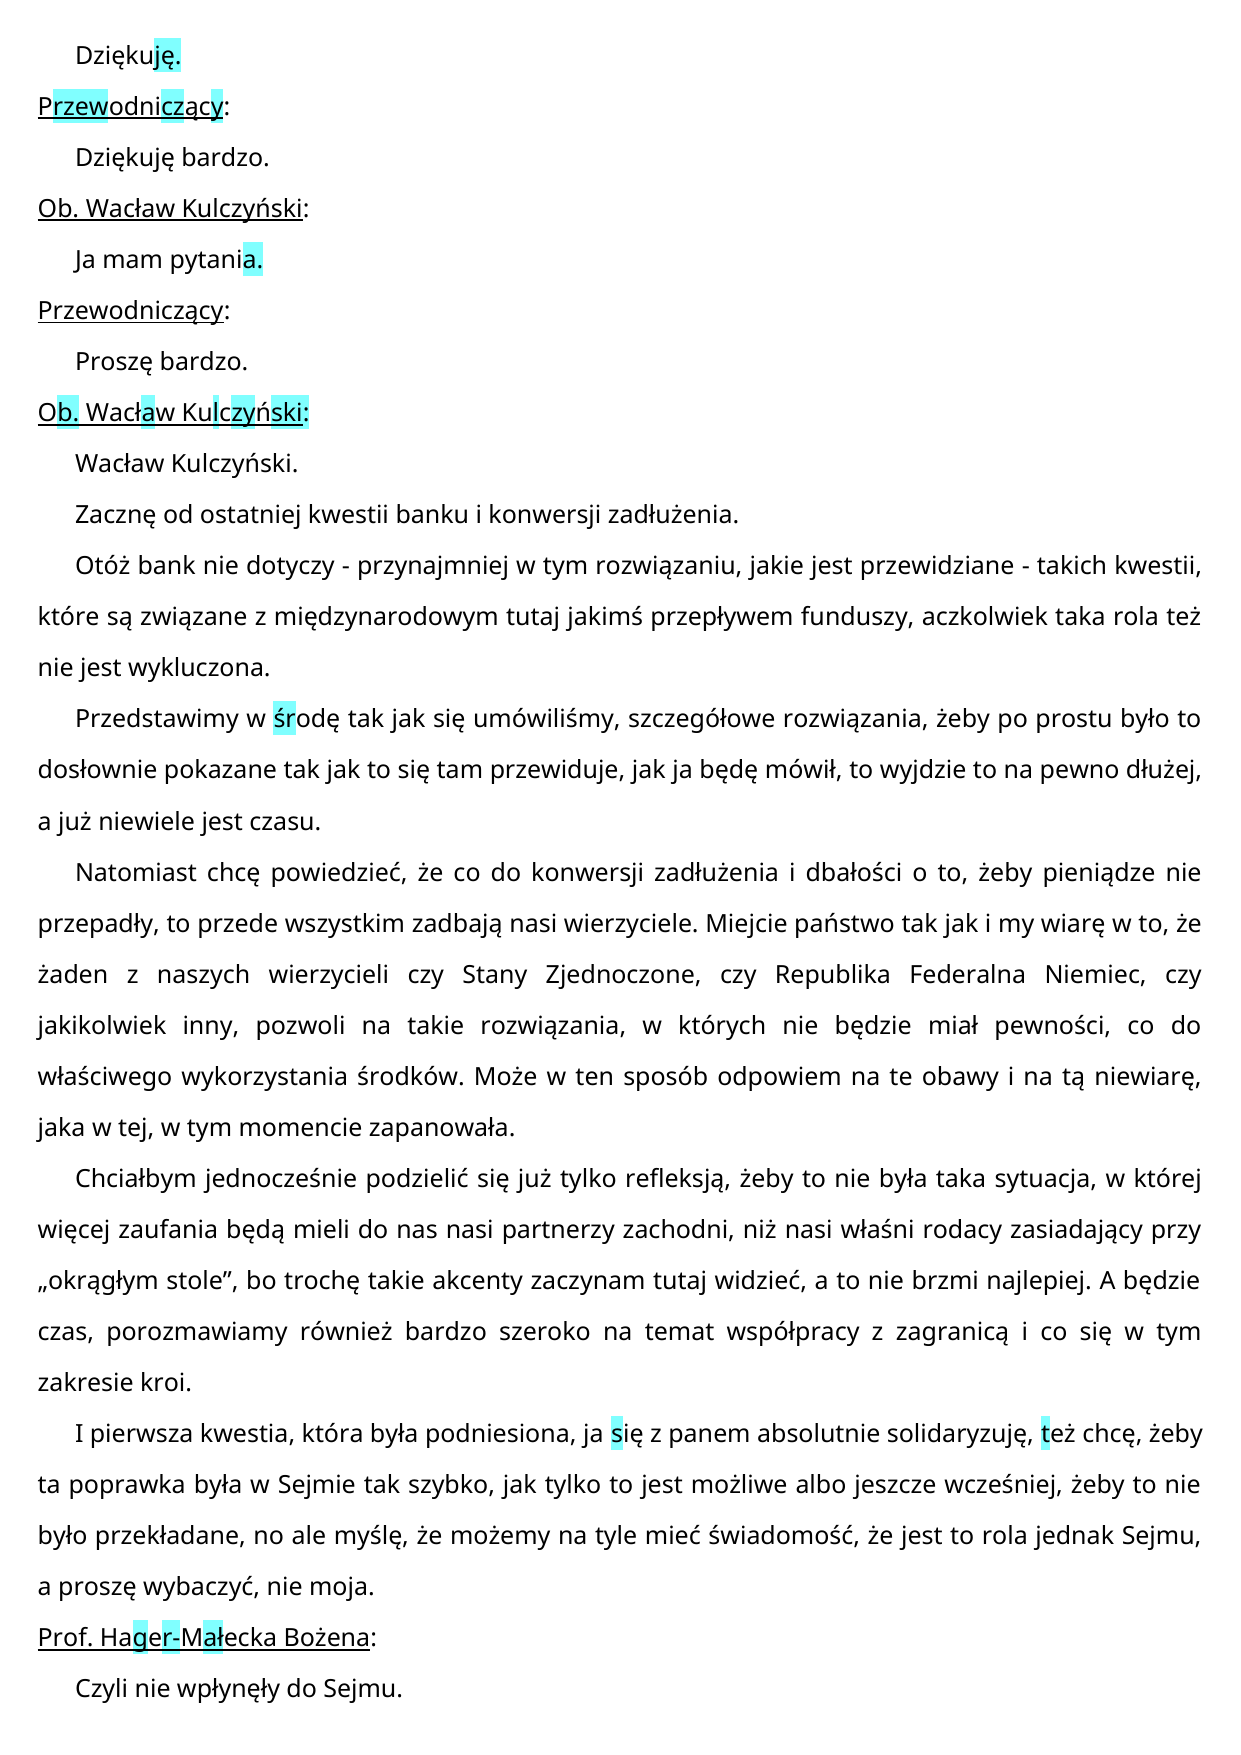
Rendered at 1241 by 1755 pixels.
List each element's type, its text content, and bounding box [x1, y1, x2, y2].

text Czyli nie wpłynęły do Sejmu. [37, 1671, 1203, 1705]
text Przewodniczący: [37, 88, 1203, 123]
text Prof. Hager-Małecka Bożena: [37, 1620, 1203, 1654]
text Dziękuję bardzo. [37, 139, 1203, 174]
text Przewodniczący: [37, 293, 1203, 327]
text Przedstawimy w środę tak jak się umówiliśmy, szczegółowe rozwiązania, żeby po prostu było to dosłownie pokazane tak jak to się tam przewiduje, jak ja będę mówił, to wyjdzie to na pewno dłużej, a już niewiele jest czasu. [37, 701, 1203, 837]
text Ob. Wacław Kulczyński: [37, 395, 1203, 429]
text Proszę bardzo. [37, 344, 1203, 378]
text Chciałbym jednocześnie podzielić się już tylko refleksją, żeby to nie była taka sytuacja, w której więcej zaufania będą mieli do nas nasi partnerzy zachodni, niż nasi właśni rodacy zasiadający przy „okrągłym stole”, bo trochę takie akcenty zaczynam tutaj widzieć, a to nie brzmi najlepiej. A będzie czas, porozmawiamy również bardzo szeroko na temat współpracy z zagranicą i co się w tym zakresie kroi. [37, 1160, 1203, 1399]
text I pierwsza kwestia, która była podniesiona, ja się z panem absolutnie solidaryzuję, też chcę, żeby ta poprawka była w Sejmie tak szybko, jak tylko to jest możliwe albo jeszcze wcześniej, żeby to nie było przekładane, no ale myślę, że możemy na tyle mieć świadomość, że jest to rola jednak Sejmu, a proszę wybaczyć, nie moja. [37, 1416, 1203, 1603]
text Ja mam pytania. [37, 242, 1203, 276]
text Wacław Kulczyński. [37, 446, 1203, 480]
text Dziękuję. [37, 37, 1203, 72]
text Natomiast chcę powiedzieć, że co do konwersji zadłużenia i dbałości o to, żeby pieniądze nie przepadły, to przede wszystkim zadbają nasi wierzyciele. Miejcie państwo tak jak i my wiarę w to, że żaden z naszych wierzycieli czy Stany Zjednoczone, czy Republika Federalna Niemiec, czy jakikolwiek inny, pozwoli na takie rozwiązania, w których nie będzie miał pewności, co do właściwego wykorzystania środków. Może w ten sposób odpowiem na te obawy i na tą niewiarę, jaka w tej, w tym momencie zapanowała. [37, 854, 1203, 1143]
text Zacznę od ostatniej kwestii banku i konwersji zadłużenia. [37, 497, 1203, 531]
text Ob. Wacław Kulczyński: [37, 191, 1203, 225]
text Otóż bank nie dotyczy - przynajmniej w tym rozwiązaniu, jakie jest przewidziane - takich kwestii, które są związane z międzynarodowym tutaj jakimś przepływem funduszy, aczkolwiek taka rola też nie jest wykluczona. [37, 548, 1203, 684]
